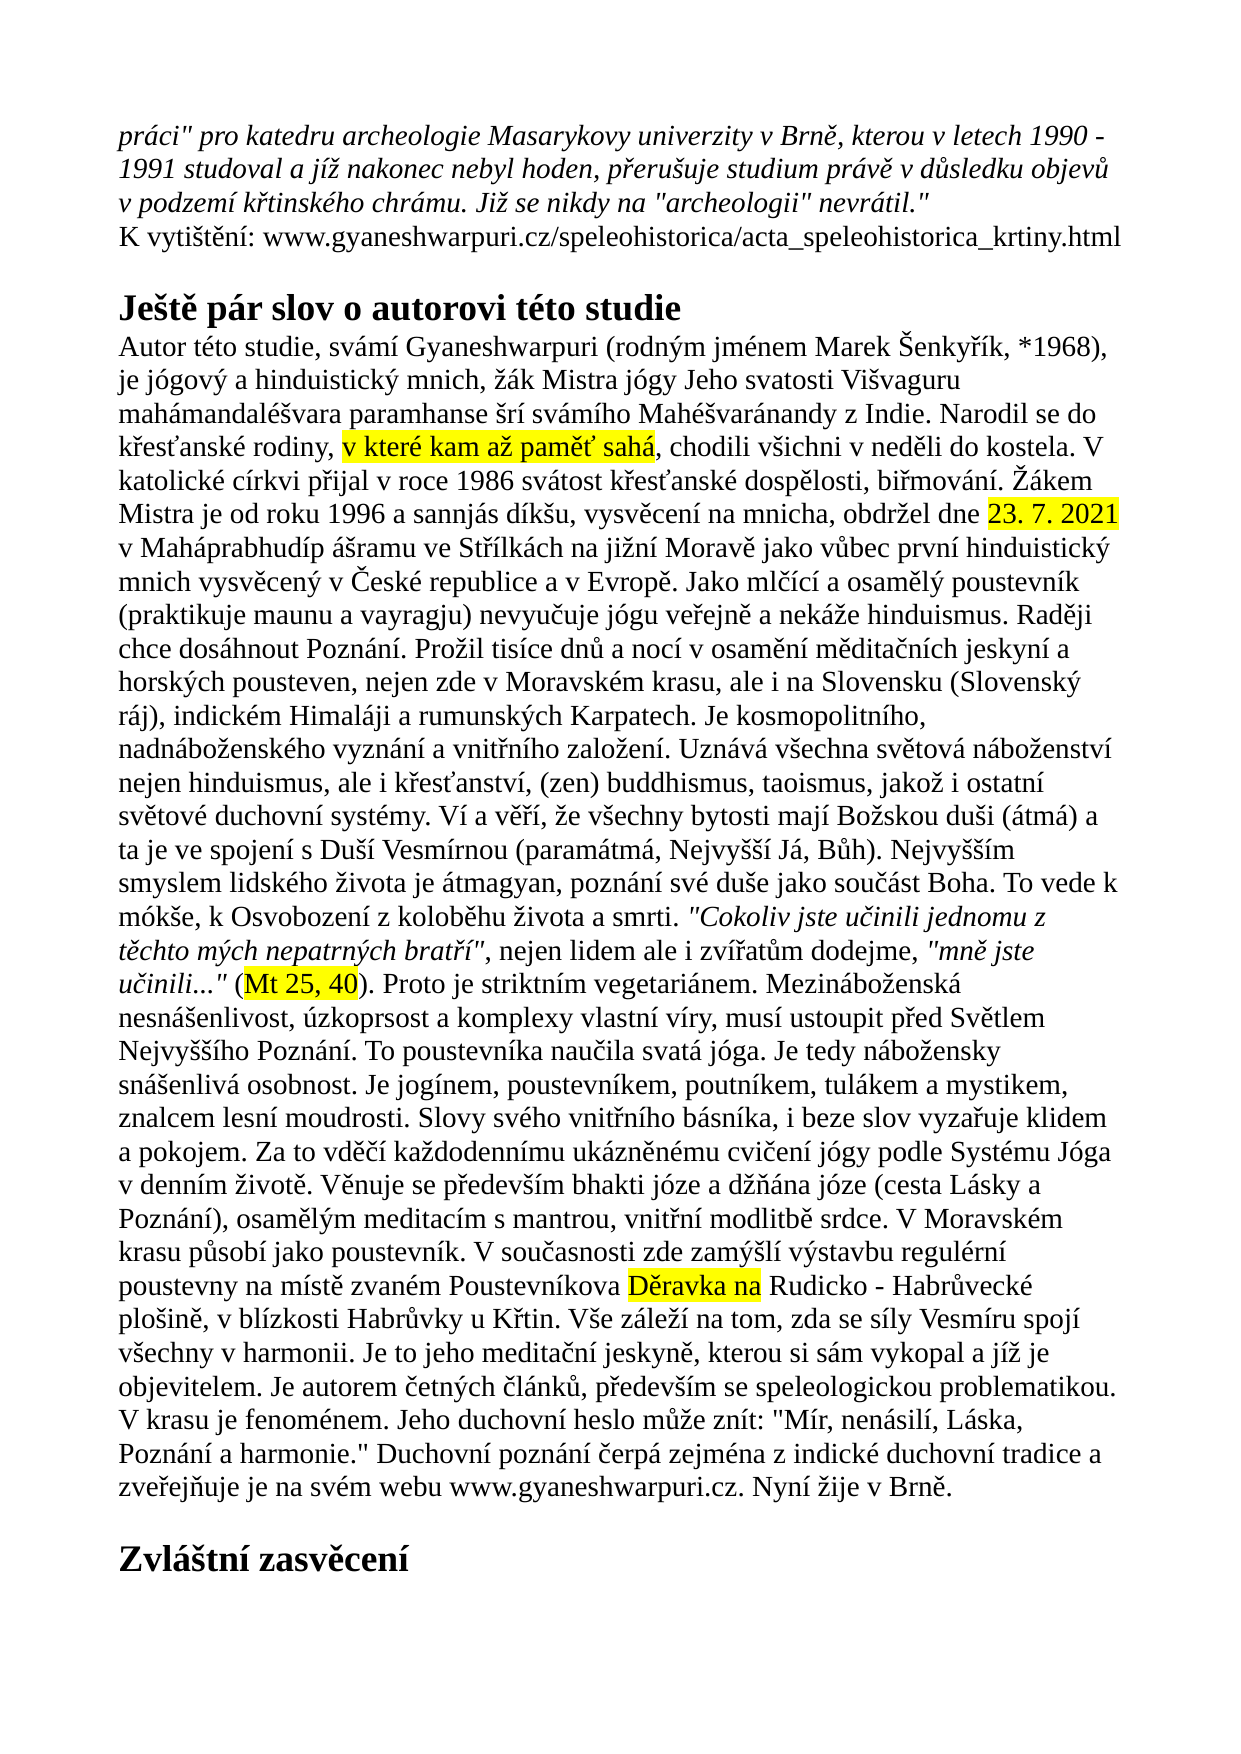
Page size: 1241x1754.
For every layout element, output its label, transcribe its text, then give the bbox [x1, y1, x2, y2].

text práci" pro katedru archeologie Masarykovy univerzity v Brně, kterou v letech 1990 - 1991 studoval a jíž nakonec nebyl hoden, přerušuje studium právě v důsledku objevů v podzemí křtinského chrámu. Již se nikdy na "archeologii" nevrátil." [118, 118, 1122, 219]
text K vytištění: www.gyaneshwarpuri.cz/speleohistorica/acta_speleohistorica_krtiny.html [118, 219, 1122, 252]
text Ještě pár slov o autorovi této studie Autor této studie, svámí Gyaneshwarpuri (rodným jménem Marek Šenkyřík, *1968), je jógový a hinduistický mnich, žák Mistra jógy Jeho svatosti Višvaguru mahámandaléšvara paramhanse šrí svámího Mahéšvaránandy z Indie. Narodil se do křesťanské rodiny, v které kam až paměť sahá, chodili všichni v neděli do kostela. V katolické církvi přijal v roce 1986 svátost křesťanské dospělosti, biřmování. Žákem Mistra je od roku 1996 a sannjás díkšu, vysvěcení na mnicha, obdržel dne 23. 7. 2021 v Maháprabhudíp ášramu ve Střílkách na jižní Moravě jako vůbec první hinduistický mnich vysvěcený v České republice a v Evropě. Jako mlčící a osamělý poustevník (praktikuje maunu a vayragju) nevyučuje jógu veřejně a nekáže hinduismus. Raději chce dosáhnout Poznání. Prožil tisíce dnů a nocí v osamění měditačních jeskyní a horských pousteven, nejen zde v Moravském krasu, ale i na Slovensku (Slovenský ráj), indickém Himaláji a rumunských Karpatech. Je kosmopolitního, nadnáboženského vyznání a vnitřního založení. Uznává všechna světová náboženství nejen hinduismus, ale i křesťanství, (zen) buddhismus, taoismus, jakož i ostatní světové duchovní systémy. Ví a věří, že všechny bytosti mají Božskou duši (átmá) a ta je ve spojení s Duší Vesmírnou (paramátmá, Nejvyšší Já, Bůh). Nejvyšším smyslem lidského života je átmagyan, poznání své duše jako součást Boha. To vede k mókše, k Osvobození z koloběhu života a smrti. "Cokoliv jste učinili jednomu z těchto mých nepatrných bratří", nejen lidem ale i zvířatům dodejme, "mně jste učinili..." (Mt 25, 40). Proto je striktním vegetariánem. Mezináboženská nesnášenlivost, úzkoprsost a komplexy vlastní víry, musí ustoupit před Světlem Nejvyššího Poznání. To poustevníka naučila svatá jóga. Je tedy nábožensky snášenlivá osobnost. Je jogínem, poustevníkem, poutníkem, tulákem a mystikem, znalcem lesní moudrosti. Slovy svého vnitřního básníka, i beze slov vyzařuje klidem a pokojem. Za to vděčí každodennímu ukázněnému cvičení jógy podle Systému Jóga v denním životě. Věnuje se především bhakti józe a džňána józe (cesta Lásky a Poznání), osamělým meditacím s mantrou, vnitřní modlitbě srdce. V Moravském krasu působí jako poustevník. V současnosti zde zamýšlí výstavbu regulérní poustevny na místě zvaném Poustevníkova Děravka na Rudicko - Habrůvecké plošině, v blízkosti Habrůvky u Křtin. Vše záleží na tom, zda se síly Vesmíru spojí všechny v harmonii. Je to jeho meditační jeskyně, kterou si sám vykopal a jíž je objevitelem. Je autorem četných článků, především se speleologickou problematikou. V krasu je fenoménem. Jeho duchovní heslo může znít: "Mír, nenásilí, Láska, Poznání a harmonie." Duchovní poznání čerpá zejména z indické duchovní tradice a zveřejňuje je na svém webu www.gyaneshwarpuri.cz. Nyní žije v Brně. Zvláštní zasvěcení [118, 252, 1122, 1613]
